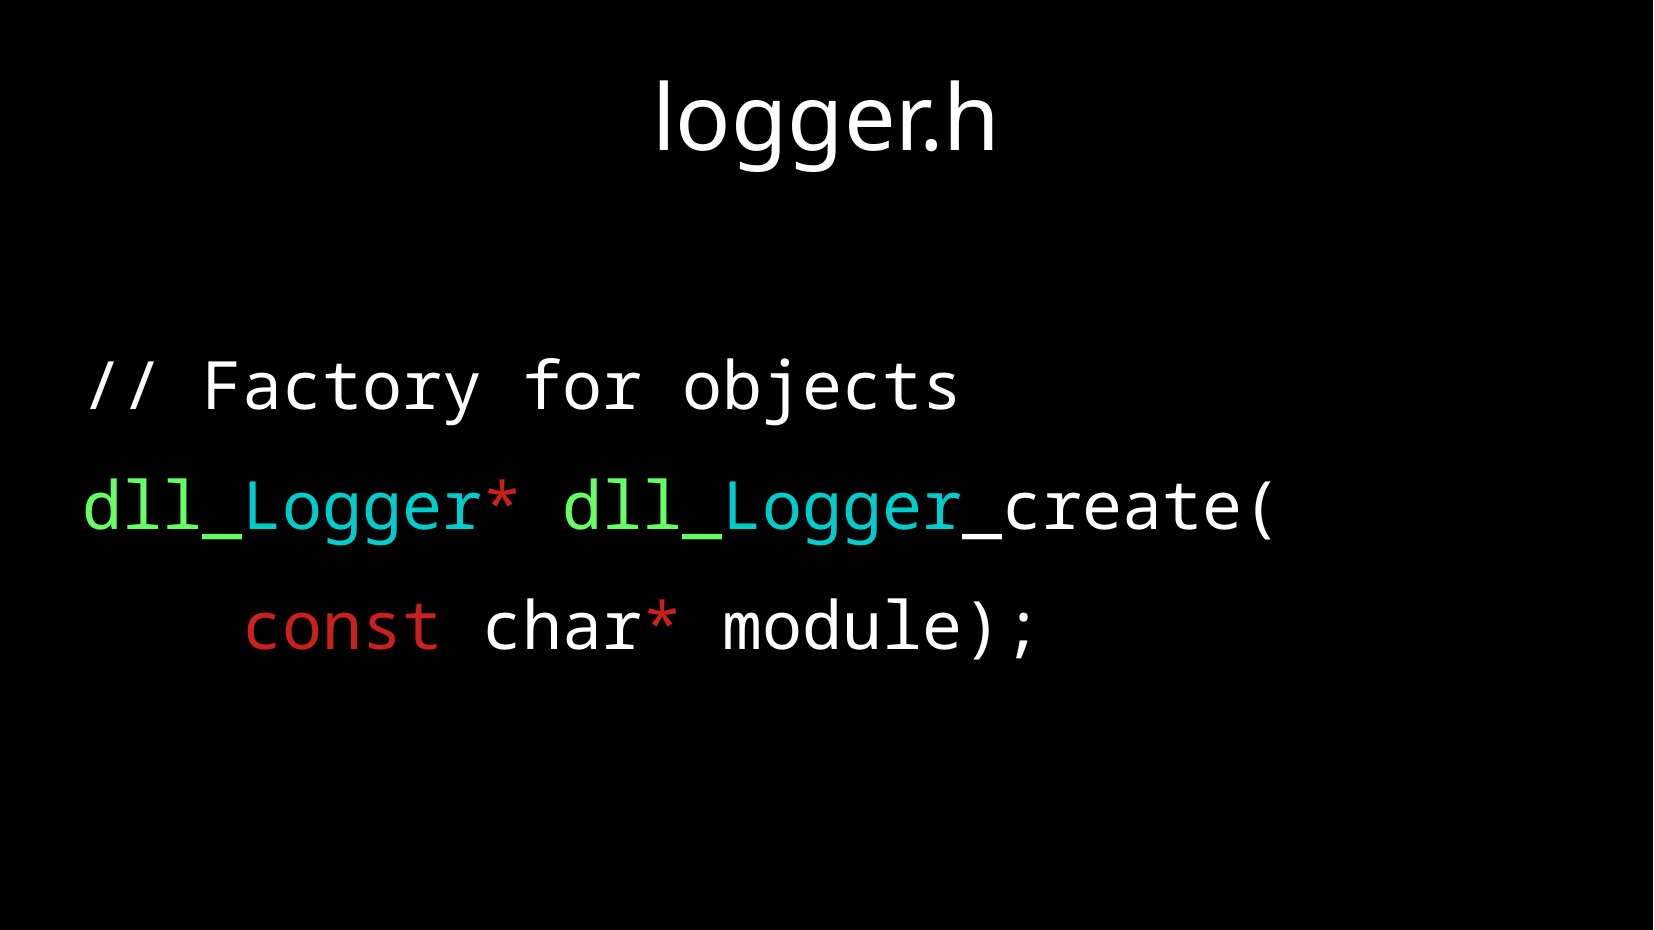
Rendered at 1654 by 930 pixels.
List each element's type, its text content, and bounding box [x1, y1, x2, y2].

list // Factory for objects dll_Logger* dll_Logger_create( const char* module); [82, 217, 1571, 841]
title logger.h [82, 37, 1571, 193]
